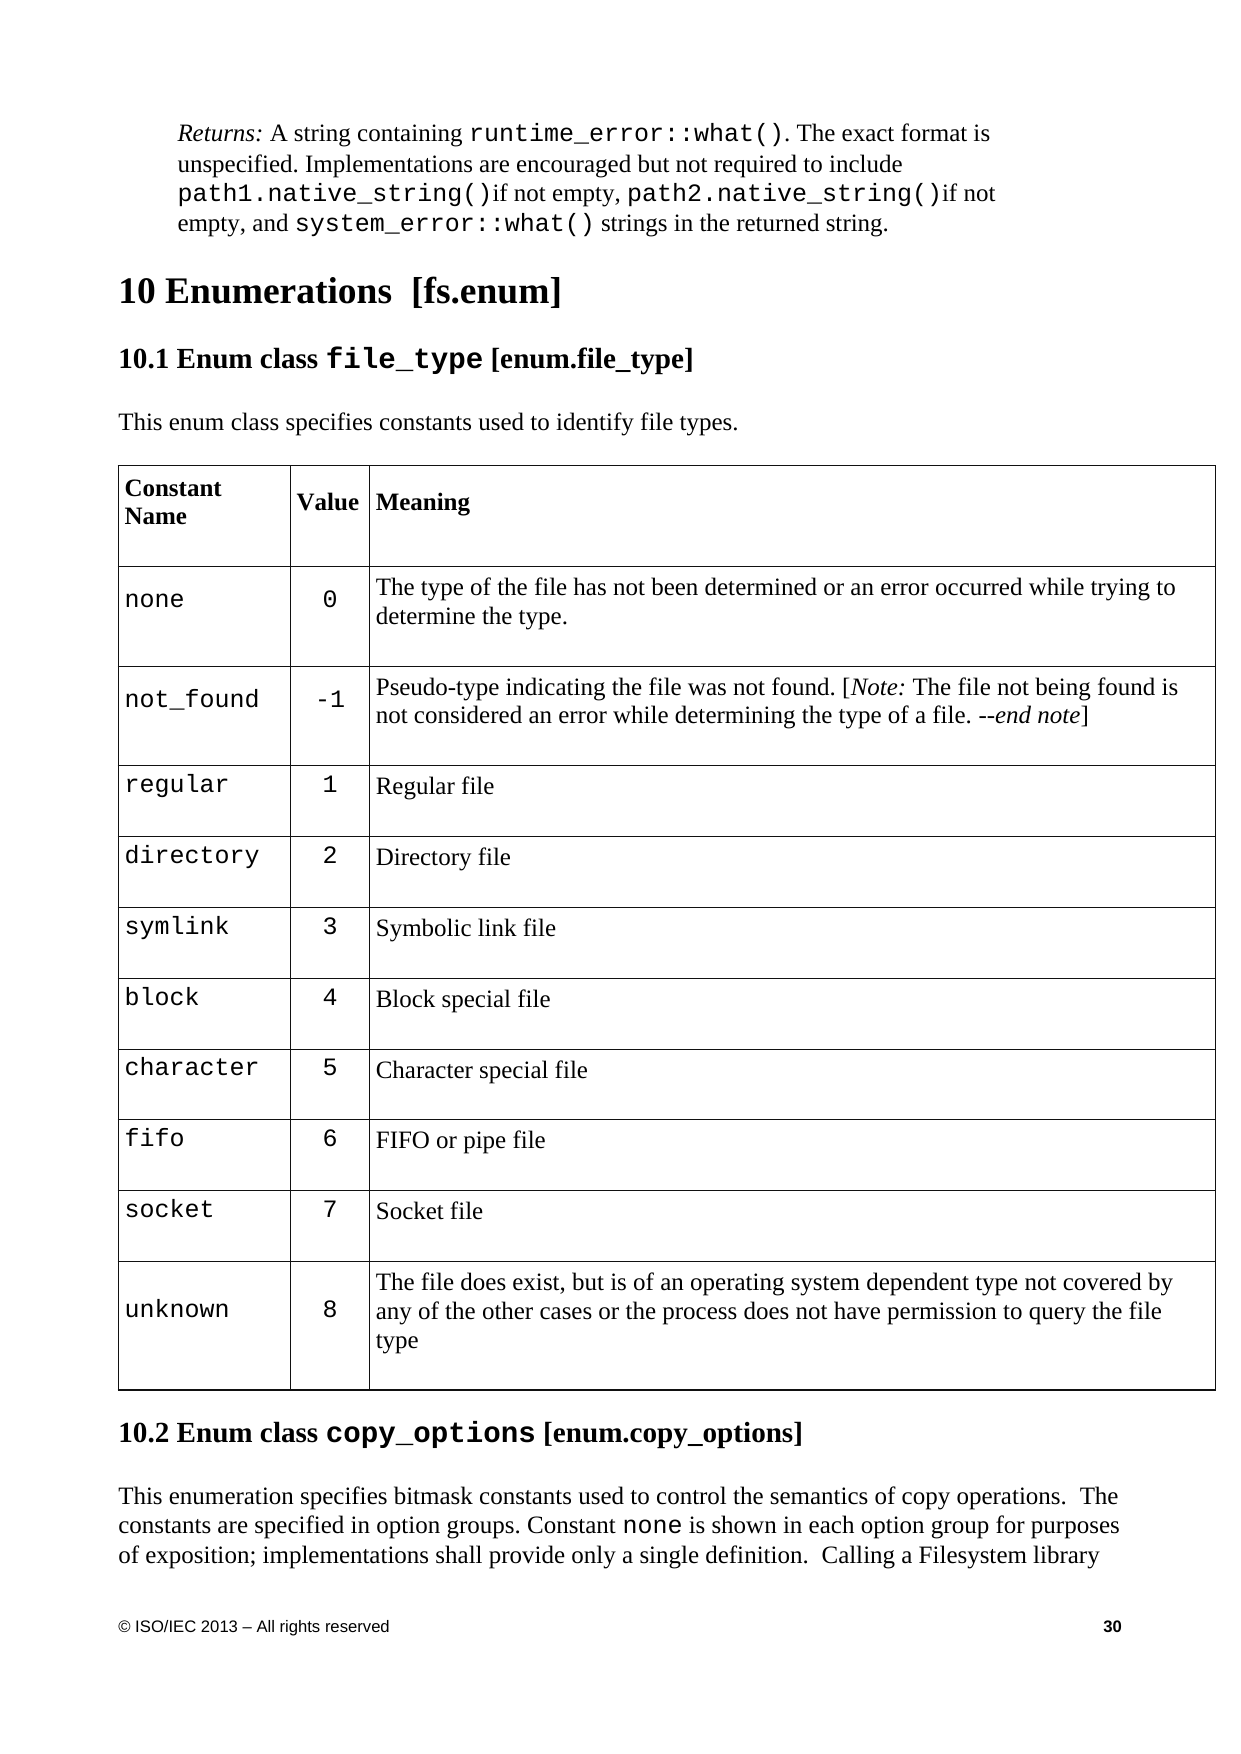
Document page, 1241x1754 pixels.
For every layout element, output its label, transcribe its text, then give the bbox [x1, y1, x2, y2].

table_header Meaning [370, 466, 1215, 566]
table_header Value [291, 466, 369, 566]
table_cell 7 [291, 1191, 369, 1261]
table_cell The type of the file has not been determined or an error occurred while trying to determine the type. [370, 567, 1215, 666]
text Returns: A string containing runtime_error::what(). The exact format is unspecified. Implementations are encouraged but not required to include path1.native_string()if not empty, path2.native_string()if not empty, and system_error::what() strings in the returned string. [177, 118, 1063, 239]
table_cell unknown [119, 1262, 290, 1389]
table_cell character [119, 1050, 290, 1119]
table_cell 8 [291, 1262, 369, 1389]
text This enumeration specifies bitmask constants used to control the semantics of copy operations. The constants are specified in option groups. Constant none is shown in each option group for purposes of exposition; implementations shall provide only a single definition. Calling a Filesystem library [118, 1481, 1122, 1569]
subtitle 10.1 Enum class file_type [enum.file_type] [118, 341, 1122, 377]
table_header Constant Name [119, 466, 290, 566]
table_cell Directory file [370, 837, 1215, 907]
text This enum class specifies constants used to identify file types. [118, 407, 1122, 436]
table_cell Socket file [370, 1191, 1215, 1261]
table_cell none [119, 567, 290, 666]
subtitle 10 Enumerations [fs.enum] [118, 269, 1122, 312]
table_cell The file does exist, but is of an operating system dependent type not covered by any of the other cases or the process does not have permission to query the file type [370, 1262, 1215, 1389]
table_cell 2 [291, 837, 369, 907]
table_cell not_found [119, 667, 290, 765]
table_cell socket [119, 1191, 290, 1261]
table_cell Character special file [370, 1050, 1215, 1119]
table_cell 3 [291, 908, 369, 978]
table_cell FIFO or pipe file [370, 1120, 1215, 1190]
table_cell Pseudo-type indicating the file was not found. [Note: The file not being found is not considered an error while determining the type of a file. --end note] [370, 667, 1215, 765]
table_cell symlink [119, 908, 290, 978]
table_cell directory [119, 837, 290, 907]
table_cell 0 [291, 567, 369, 666]
table_cell 4 [291, 979, 369, 1048]
table_cell 1 [291, 766, 369, 836]
subtitle 10.2 Enum class copy_options [enum.copy_options] [118, 1416, 1122, 1452]
table_cell regular [119, 766, 290, 836]
table_cell 5 [291, 1050, 369, 1119]
table_cell Symbolic link file [370, 908, 1215, 978]
table_cell -1 [291, 667, 369, 765]
table_cell Regular file [370, 766, 1215, 836]
table_cell fifo [119, 1120, 290, 1190]
table_cell 6 [291, 1120, 369, 1190]
table_cell Block special file [370, 979, 1215, 1048]
table_cell block [119, 979, 290, 1048]
